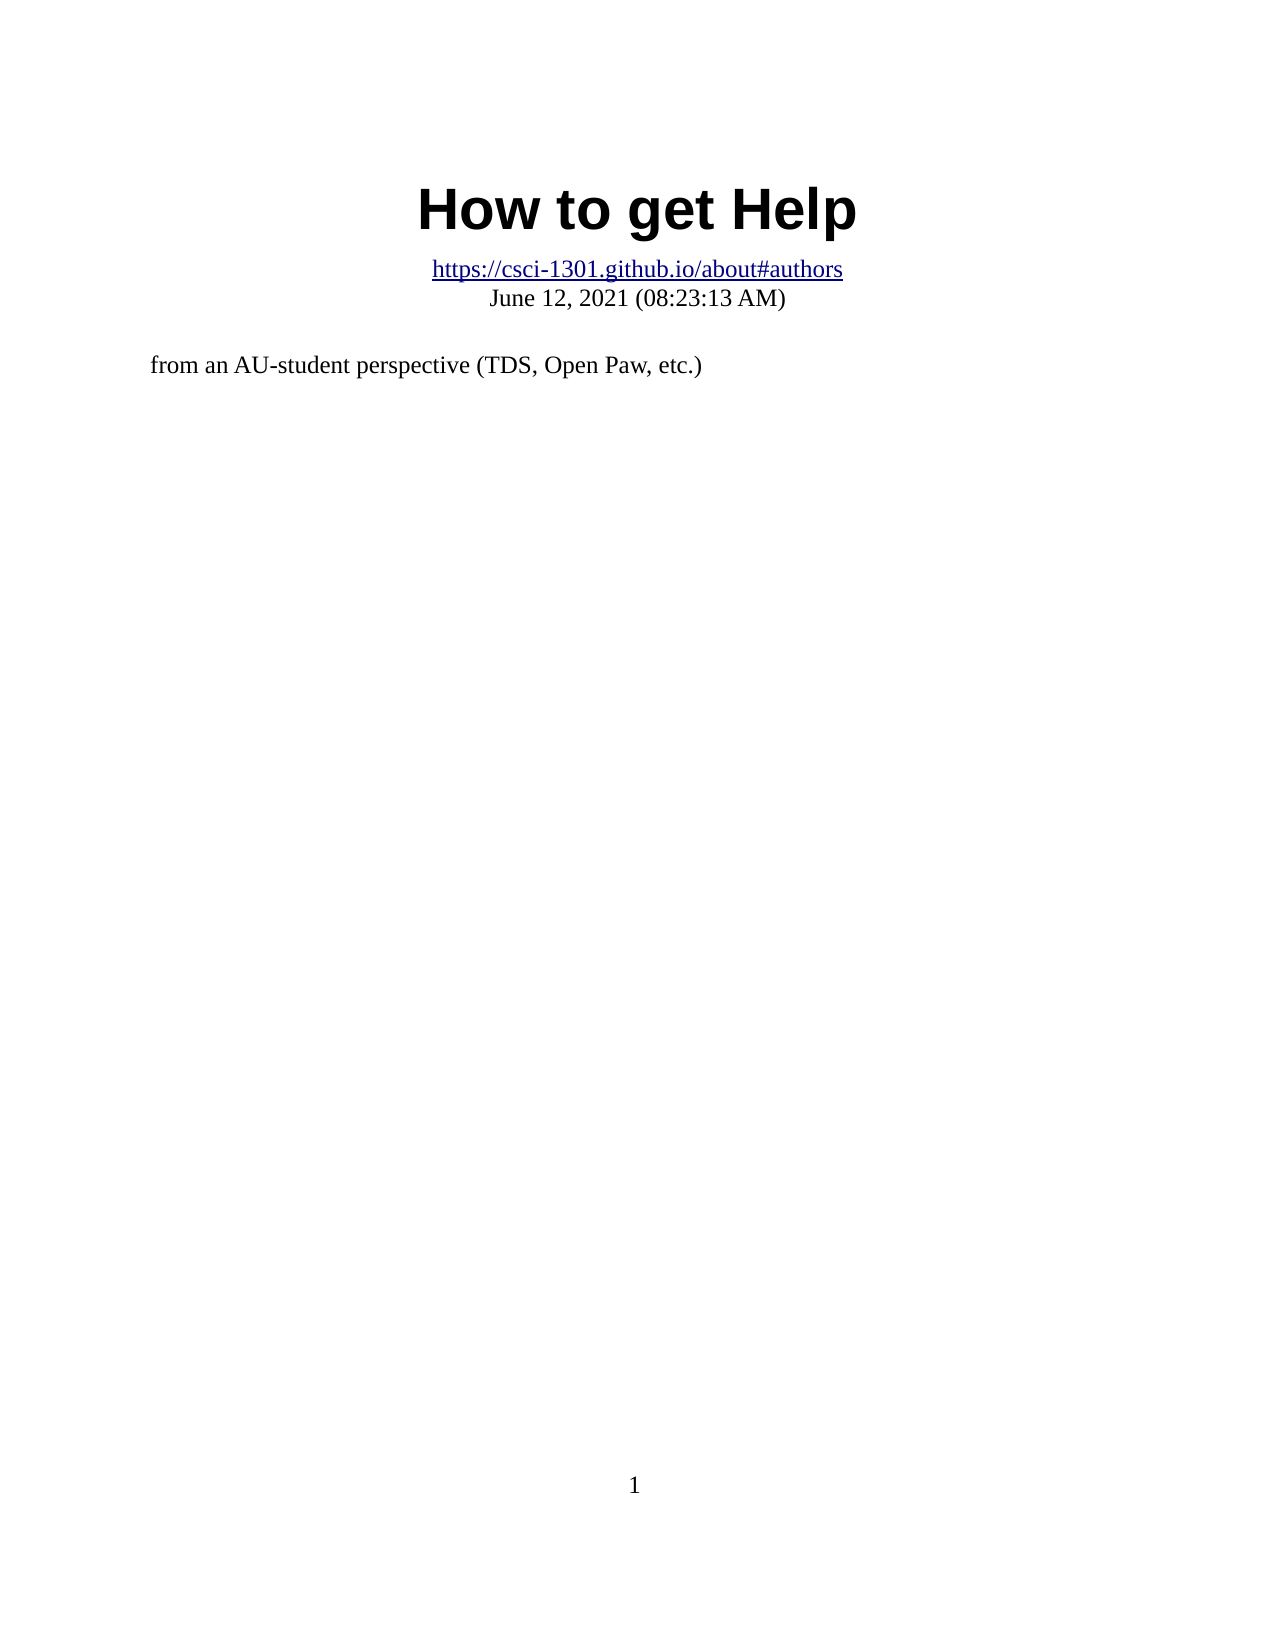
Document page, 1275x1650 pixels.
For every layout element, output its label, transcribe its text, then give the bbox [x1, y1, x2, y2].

text https://csci-1301.github.io/about#authors [150, 254, 1125, 283]
text from an AU-student perspective (TDS, Open Paw, etc.) [150, 350, 1125, 378]
text June 12, 2021 (08:23:13 AM) [150, 283, 1125, 312]
title How to get Help [150, 175, 1125, 242]
